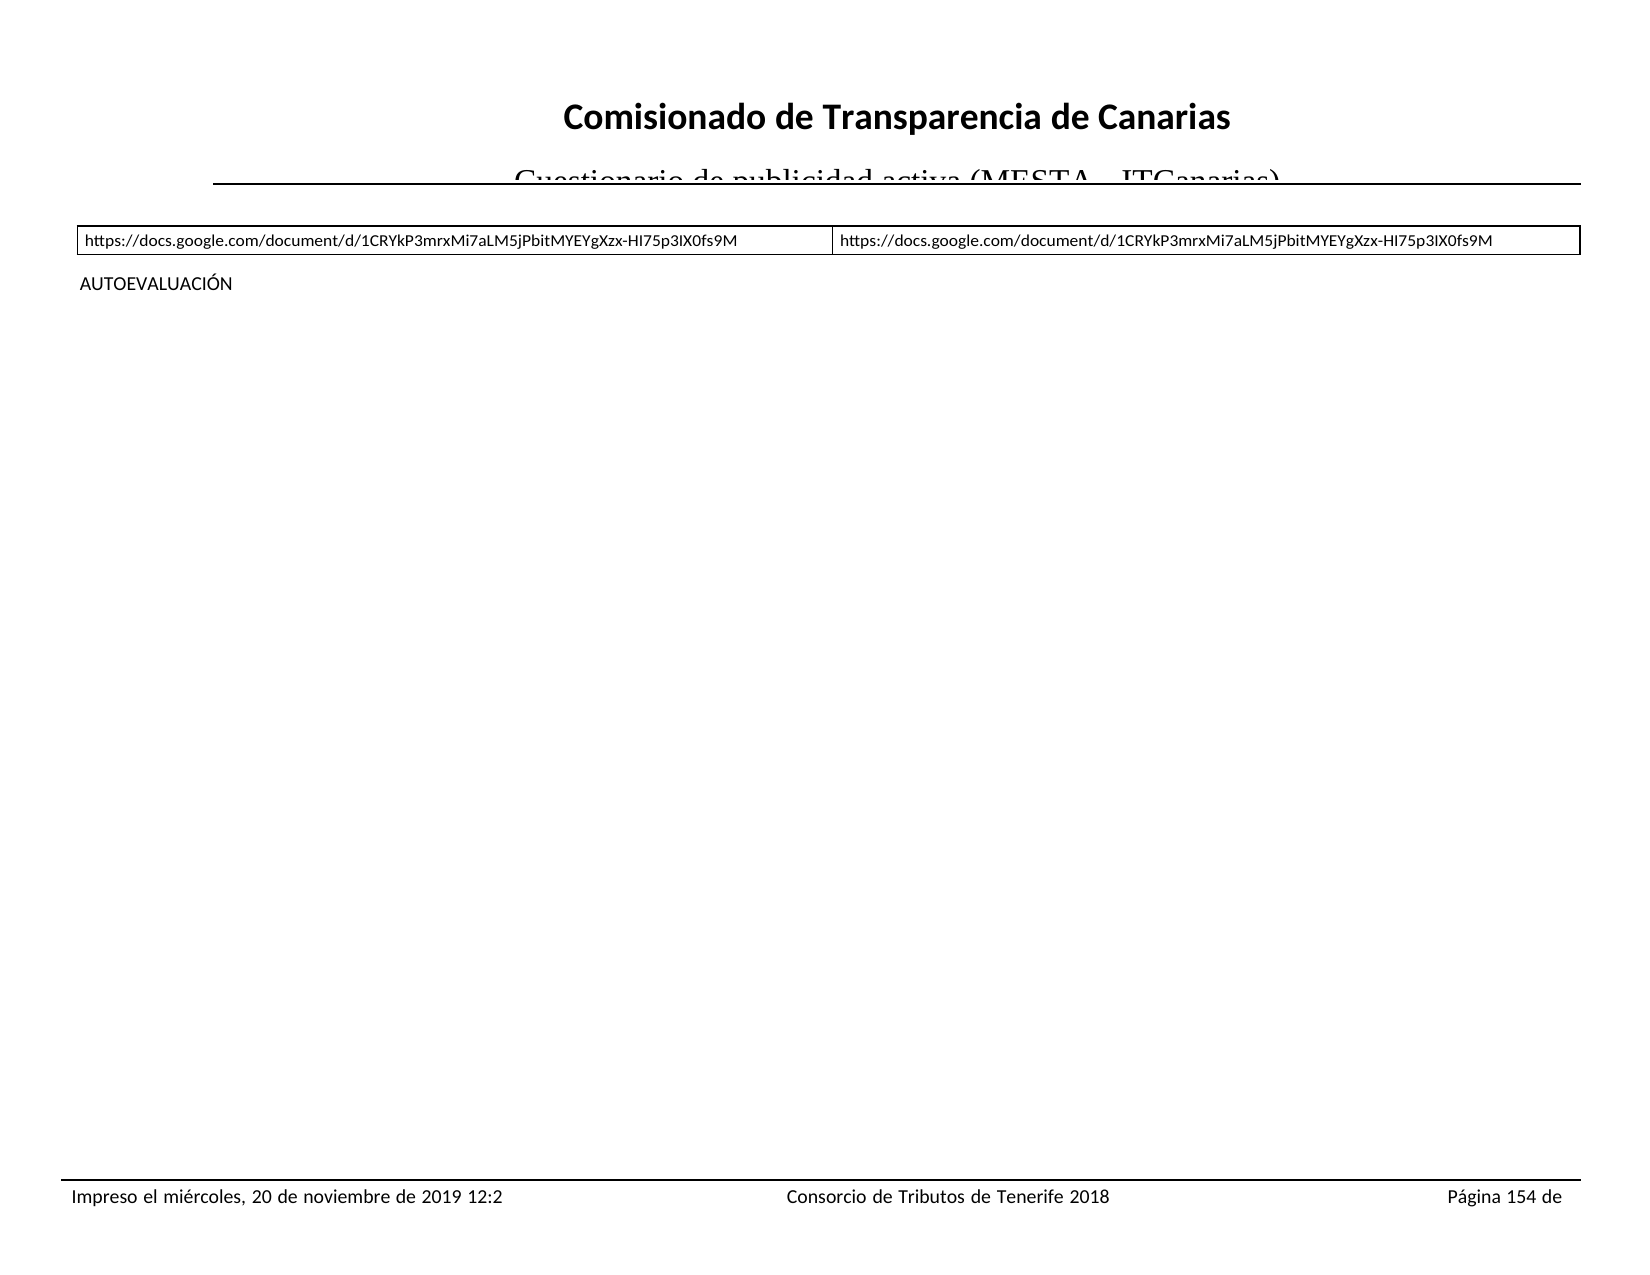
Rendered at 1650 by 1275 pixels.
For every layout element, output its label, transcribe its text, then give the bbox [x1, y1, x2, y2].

table_cell https://docs.google.com/document/d/1CRYkP3mrxMi7aLM5jPbitMYEYgXzx-HI75p3IX0fs9M [833, 227, 1579, 253]
text AUTOEVALUACIÓN [79, 271, 1594, 295]
table_cell https://docs.google.com/document/d/1CRYkP3mrxMi7aLM5jPbitMYEYgXzx-HI75p3IX0fs9M [78, 227, 832, 253]
